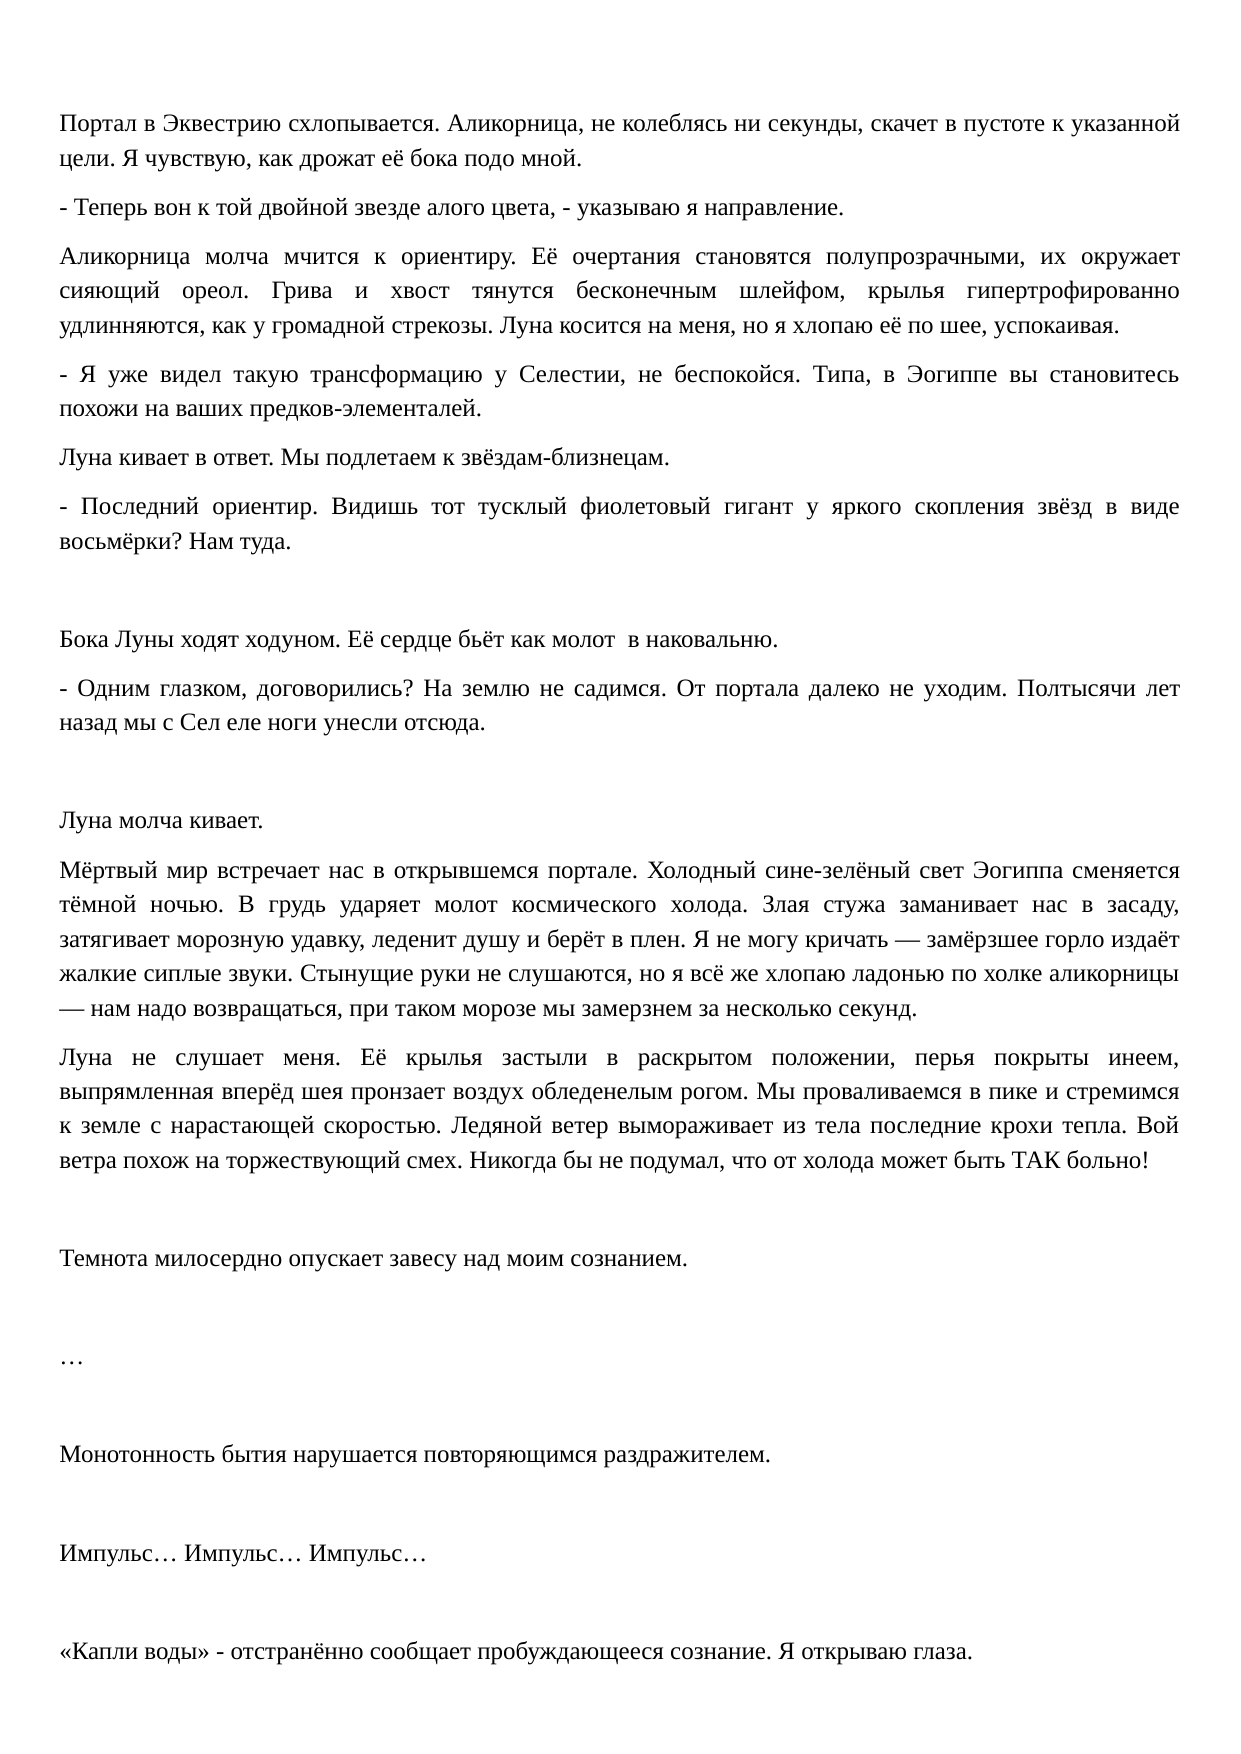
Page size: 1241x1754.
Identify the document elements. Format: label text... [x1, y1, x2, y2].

text Монотонность бытия нарушается повторяющимся раздражителем. [59, 1439, 1181, 1468]
text Луна молча кивает. [59, 806, 1181, 834]
text Темнота милосердно опускает завесу над моим сознанием. [59, 1243, 1181, 1272]
text «Капли воды» - отстранённо сообщает пробуждающееся сознание. Я открываю глаза. [59, 1636, 1181, 1664]
text Аликорница молча мчится к ориентиру. Её очертания становятся полупрозрачными, их окружает сияющий ореол. Грива и хвост тянутся бесконечным шлейфом, крылья гипертрофированно удлинняются, как у громадной стрекозы. Луна косится на меня, но я хлопаю её по шее, успокаивая. [59, 241, 1181, 338]
text - Последний ориентир. Видишь тот тусклый фиолетовый гигант у яркого скопления звёзд в виде восьмёрки? Нам туда. [59, 491, 1181, 554]
text … [59, 1341, 1181, 1370]
text Импульс… Импульс… Импульс… [59, 1538, 1181, 1566]
text - Теперь вон к той двойной звезде алого цвета, - указываю я направление. [59, 192, 1181, 220]
text - Одним глазком, договорились? На землю не садимся. От портала далеко не уходим. Полтысячи лет назад мы с Сел еле ноги унесли отсюда. [59, 673, 1181, 736]
text Бока Луны ходят ходуном. Её сердце бьёт как молот в наковальню. [59, 624, 1181, 653]
text Луна не слушает меня. Её крылья застыли в раскрытом положении, перья покрыты инеем, выпрямленная вперёд шея пронзает воздух обледенелым рогом. Мы проваливаемся в пике и стремимся к земле с нарастающей скоростью. Ледяной ветер вымораживает из тела последние крохи тепла. Вой ветра похож на торжествующий смех. Никогда бы не подумал, что от холода может быть ТАК больно! [59, 1042, 1181, 1174]
text Портал в Эквестрию схлопывается. Аликорница, не колеблясь ни секунды, скачет в пустоте к указанной цели. Я чувствую, как дрожат её бока подо мной. [59, 108, 1181, 171]
text - Я уже видел такую трансформацию у Селестии, не беспокойся. Типа, в Эогиппе вы становитесь похожи на ваших предков-элементалей. [59, 359, 1181, 422]
text Луна кивает в ответ. Мы подлетаем к звёздам-близнецам. [59, 442, 1181, 471]
text Мёртвый мир встречает нас в открывшемся портале. Холодный сине-зелёный свет Эогиппа сменяется тёмной ночью. В грудь ударяет молот космического холода. Злая стужа заманивает нас в засаду, затягивает морозную удавку, леденит душу и берёт в плен. Я не могу кричать — замёрзшее горло издаёт жалкие сиплые звуки. Стынущие руки не слушаются, но я всё же хлопаю ладонью по холке аликорницы — нам надо возвращаться, при таком морозе мы замерзнем за несколько секунд. [59, 855, 1181, 1021]
